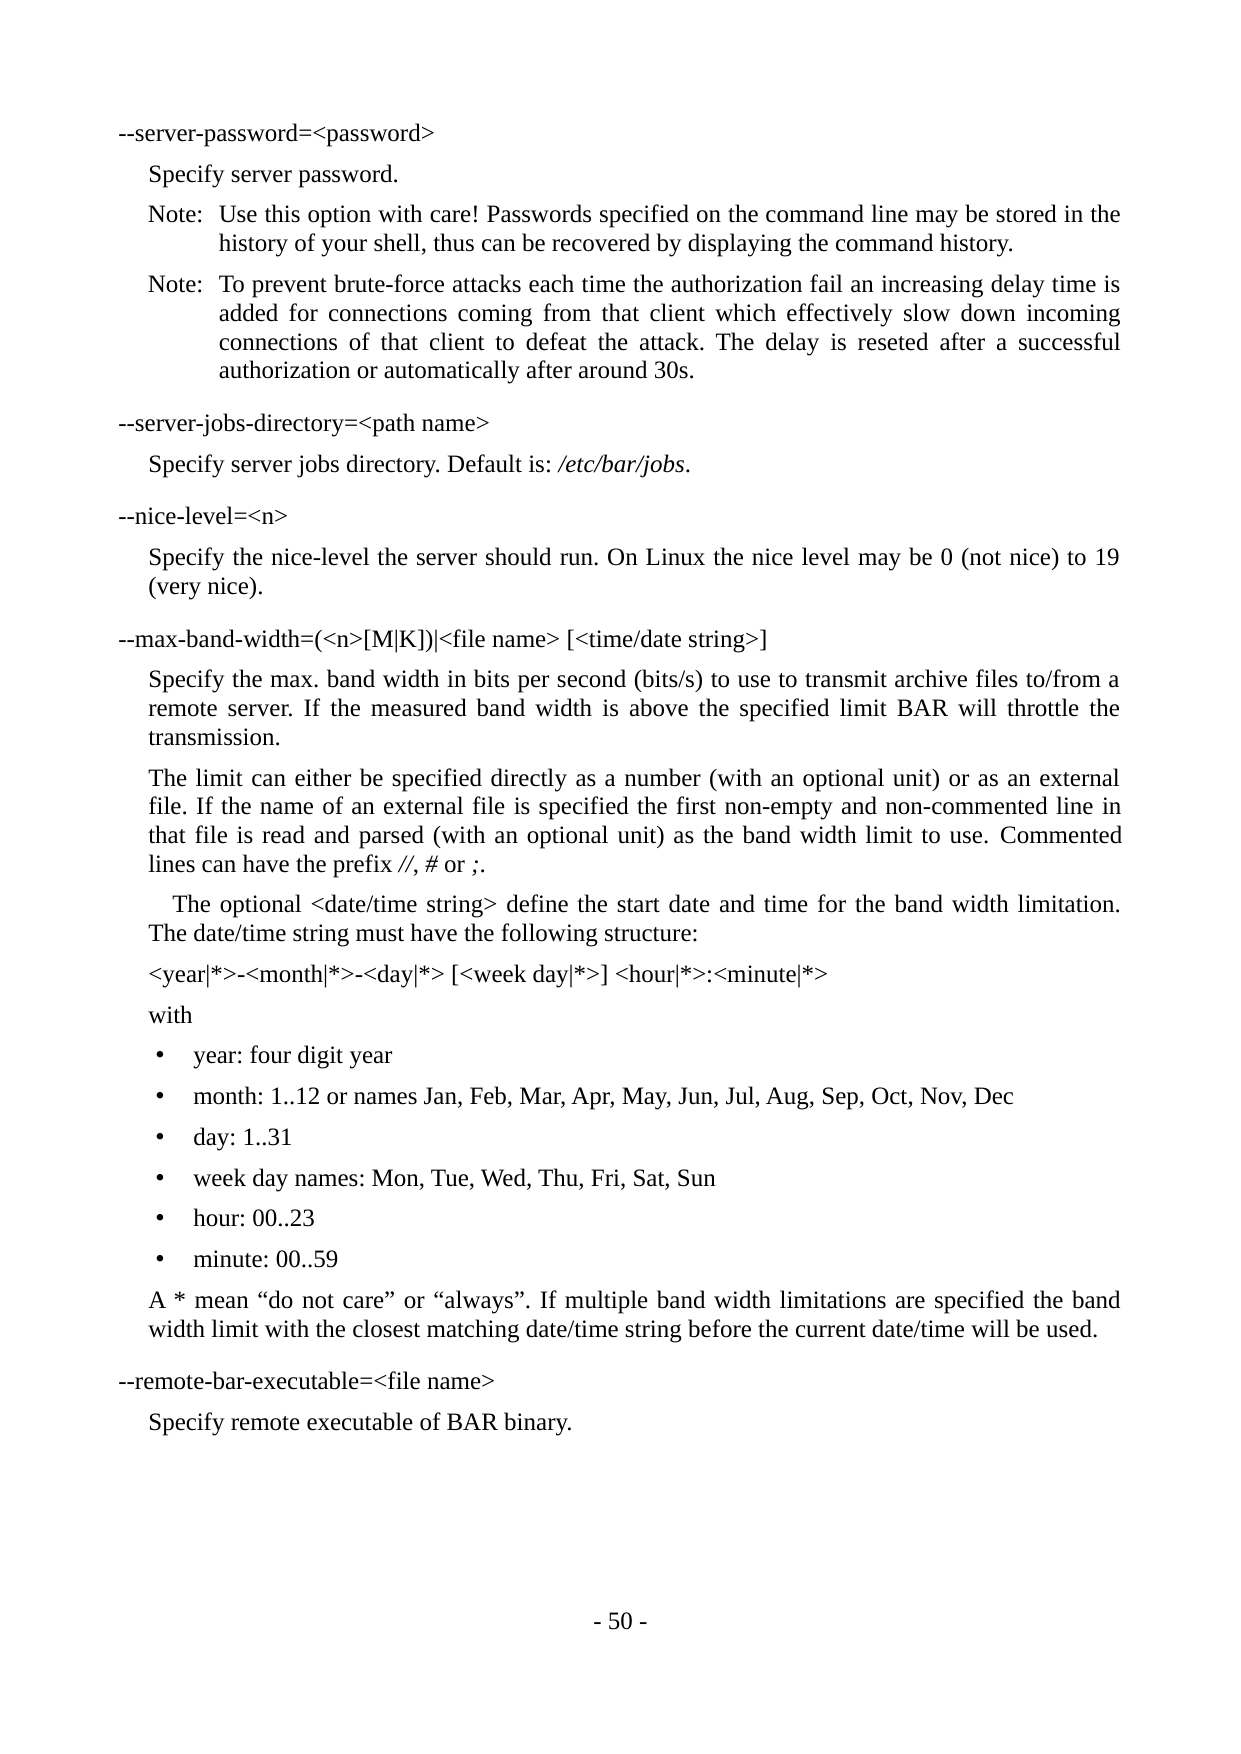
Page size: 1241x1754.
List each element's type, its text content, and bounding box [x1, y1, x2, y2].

title --nice-level=<n> [118, 501, 1122, 530]
list minute: 00..59 [156, 1244, 1122, 1273]
title --server-password=<password> [118, 118, 1122, 147]
text Specify remote executable of BAR binary. [148, 1407, 1122, 1436]
text The optional <date/time string> define the start date and time for the band width limitation. The date/time string must have the following structure: [148, 889, 1122, 947]
list year: four digit year [156, 1041, 1122, 1069]
title --max-band-width=(<n>[M|K])|<file name> [<time/date string>] [118, 624, 1122, 652]
text The limit can either be specified directly as a number (with an optional unit) or as an external file. If the name of an external file is specified the first non-empty and non-commented line in that file is read and parsed (with an optional unit) as the band width limit to use. Commented lines can have the prefix //, # or ;. [148, 763, 1122, 878]
text with [148, 1000, 1122, 1028]
text Specify server jobs directory. Default is: /etc/bar/jobs. [148, 449, 1122, 477]
list month: 1..12 or names Jan, Feb, Mar, Apr, May, Jun, Jul, Aug, Sep, Oct, Nov, Dec [156, 1081, 1122, 1110]
list hour: 00..23 [156, 1203, 1122, 1232]
title --server-jobs-directory=<path name> [118, 408, 1122, 437]
title --remote-bar-executable=<file name> [118, 1366, 1122, 1395]
text Specify the nice-level the server should run. On Linux the nice level may be 0 (not nice) to 19 (very nice). [148, 542, 1122, 600]
text Specify server password. [148, 159, 1122, 188]
list day: 1..31 [156, 1122, 1122, 1151]
text A * mean “do not care” or “always”. If multiple band width limitations are specified the band width limit with the closest matching date/time string before the current date/time will be used. [148, 1285, 1122, 1342]
text Note: To prevent brute-force attacks each time the authorization fail an increasing delay time is added for connections coming from that client which effectively slow down incoming connections of that client to defeat the attack. The delay is reseted after a successful authorization or automatically after around 30s. [148, 269, 1122, 384]
text Note: Use this option with care! Passwords specified on the command line may be stored in the history of your shell, thus can be recovered by displaying the command history. [148, 199, 1122, 257]
list week day names: Mon, Tue, Wed, Thu, Fri, Sat, Sun [156, 1163, 1122, 1191]
text <year|*>-<month|*>-<day|*> [<week day|*>] <hour|*>:<minute|*> [148, 959, 1122, 988]
text Specify the max. band width in bits per second (bits/s) to use to transmit archive files to/from a remote server. If the measured band width is above the specified limit BAR will throttle the transmission. [148, 664, 1122, 751]
